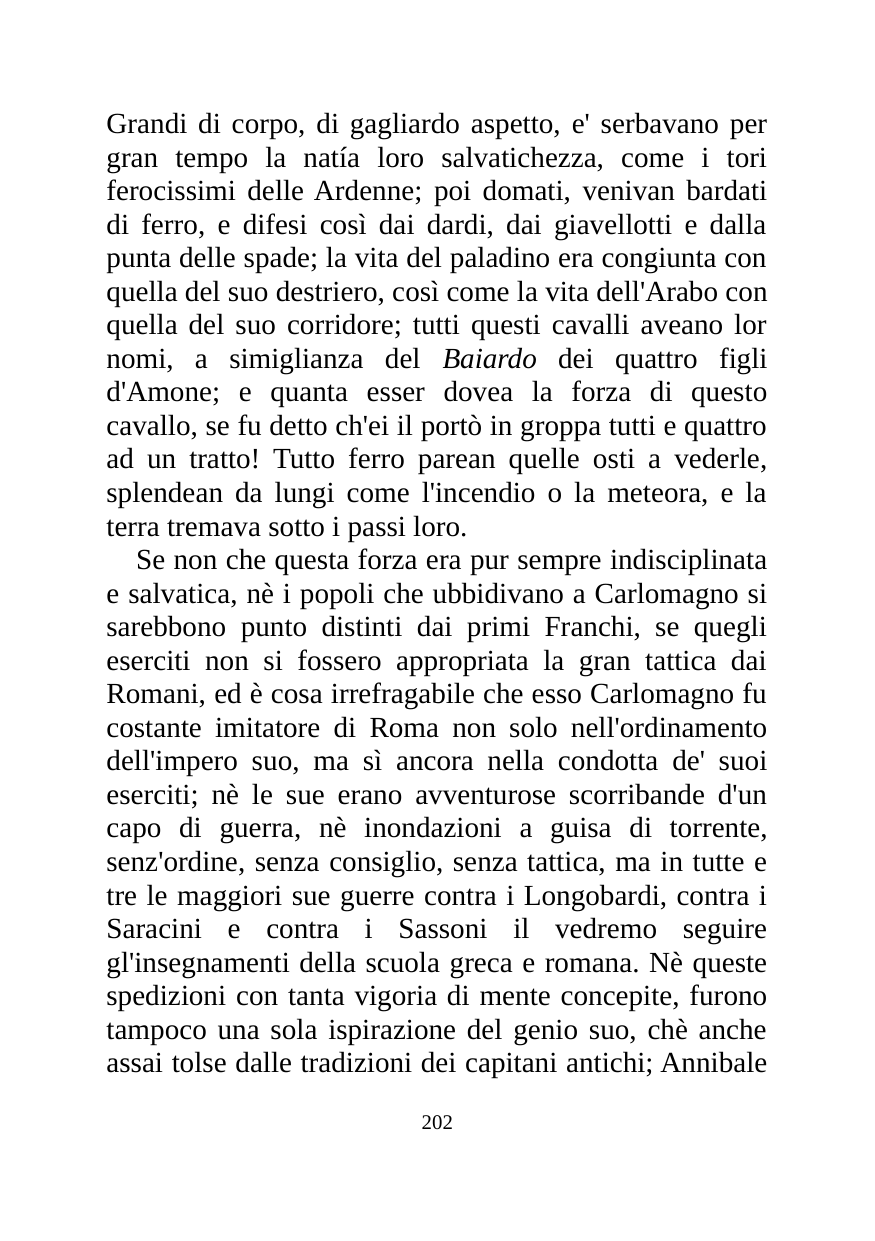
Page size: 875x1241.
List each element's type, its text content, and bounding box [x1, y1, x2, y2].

text Se non che questa forza era pur sempre indisciplinata e salvatica, nè i popoli che ubbidivano a Carlomagno si sarebbono punto distinti dai primi Franchi, se quegli eserciti non si fossero appropriata la gran tattica dai Romani, ed è cosa irrefragabile che esso Carlomagno fu costante imitatore di Roma non solo nell'ordinamento dell'impero suo, ma sì ancora nella condotta de' suoi eserciti; nè le sue erano avventurose scorribande d'un capo di guerra, nè inondazioni a guisa di torrente, senz'ordine, senza consiglio, senza tattica, ma in tutte e tre le maggiori sue guerre contra i Longobardi, contra i Saracini e contra i Sassoni il vedremo seguire gl'insegnamenti della scuola greca e romana. Nè queste spedizioni con tanta vigoria di mente concepite, furono tampoco una sola ispirazione del genio suo, chè anche assai tolse dalle tradizioni dei capitani antichi; Annibale [106, 542, 768, 1079]
text Grandi di corpo, di gagliardo aspetto, e' serbavano per gran tempo la natía loro salvatichezza, come i tori ferocissimi delle Ardenne; poi domati, venivan bardati di ferro, e difesi così dai dardi, dai giavellotti e dalla punta delle spade; la vita del paladino era congiunta con quella del suo destriero, così come la vita dell'Arabo con quella del suo corridore; tutti questi cavalli aveano lor nomi, a simiglianza del Baiardo dei quattro figli d'Amone; e quanta esser dovea la forza di questo cavallo, se fu detto ch'ei il portò in groppa tutti e quattro ad un tratto! Tutto ferro parean quelle osti a vederle, splendean da lungi come l'incendio o la meteora, e la terra tremava sotto i passi loro. [106, 106, 768, 542]
